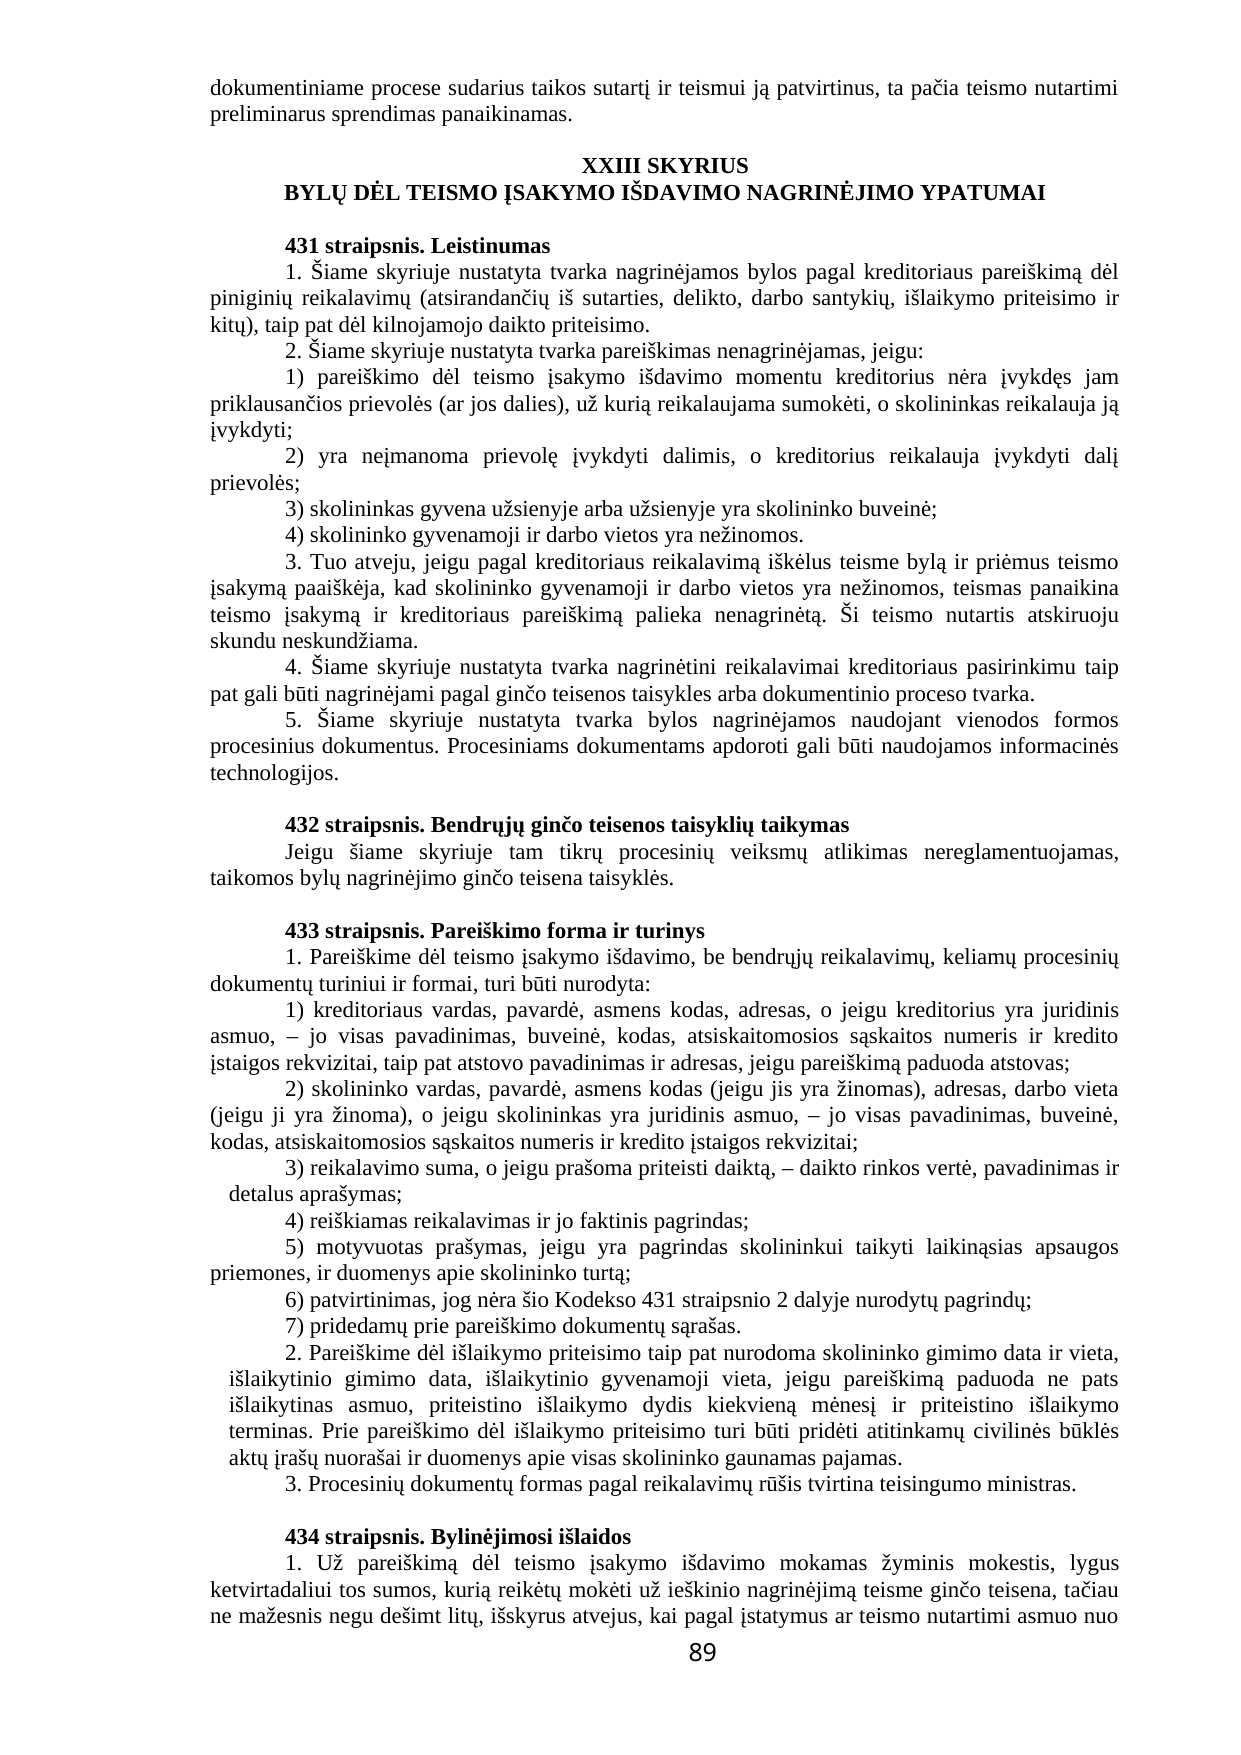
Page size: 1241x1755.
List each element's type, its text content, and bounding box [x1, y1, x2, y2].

text 432 straipsnis. Bendrųjų ginčo teisenos taisyklių taikymas [210, 811, 1120, 838]
text Jeigu šiame skyriuje tam tikrų procesinių veiksmų atlikimas nereglamentuojamas, taikomos bylų nagrinėjimo ginčo teisena taisyklės. [210, 838, 1120, 891]
text 7) pridedamų prie pareiškimo dokumentų sąrašas. [229, 1312, 1120, 1338]
subtitle BYLŲ DĖL TEISMO ĮSAKYMO IŠDAVIMO NAGRINĖJIMO YPATUMAI [210, 179, 1120, 205]
text 2) skolininko vardas, pavardė, asmens kodas (jeigu jis yra žinomas), adresas, darbo vieta (jeigu ji yra žinoma), o jeigu skolininkas yra juridinis asmuo, – jo visas pavadinimas, buveinė, kodas, atsiskaitomosios sąskaitos numeris ir kredito įstaigos rekvizitai; [210, 1075, 1120, 1154]
text 2. Pareiškime dėl išlaikymo priteisimo taip pat nurodoma skolininko gimimo data ir vieta, išlaikytinio gimimo data, išlaikytinio gyvenamoji vieta, jeigu pareiškimą paduoda ne pats išlaikytinas asmuo, priteistino išlaikymo dydis kiekvieną mėnesį ir priteistino išlaikymo terminas. Prie pareiškimo dėl išlaikymo priteisimo turi būti pridėti atitinkamų civilinės būklės aktų įrašų nuorašai ir duomenys apie visas skolininko gaunamas pajamas. [229, 1338, 1120, 1470]
text 4) skolininko gyvenamoji ir darbo vietos yra nežinomos. [210, 522, 1120, 548]
text 1) kreditoriaus vardas, pavardė, asmens kodas, adresas, o jeigu kreditorius yra juridinis asmuo, – jo visas pavadinimas, buveinė, kodas, atsiskaitomosios sąskaitos numeris ir kredito įstaigos rekvizitai, taip pat atstovo pavadinimas ir adresas, jeigu pareiškimą paduoda atstovas; [210, 996, 1120, 1075]
text 1. Šiame skyriuje nustatyta tvarka nagrinėjamos bylos pagal kreditoriaus pareiškimą dėl piniginių reikalavimų (atsirandančių iš sutarties, delikto, darbo santykių, išlaikymo priteisimo ir kitų), taip pat dėl kilnojamojo daikto priteisimo. [210, 258, 1120, 337]
text 3) skolininkas gyvena užsienyje arba užsienyje yra skolininko buveinė; [210, 495, 1120, 522]
text 5) motyvuotas prašymas, jeigu yra pagrindas skolininkui taikyti laikinąsias apsaugos priemones, ir duomenys apie skolininko turtą; [210, 1233, 1120, 1286]
text 1. Už pareiškimą dėl teismo įsakymo išdavimo mokamas žyminis mokestis, lygus ketvirtadaliui tos sumos, kurią reikėtų mokėti už ieškinio nagrinėjimą teisme ginčo teisena, tačiau ne mažesnis negu dešimt litų, išskyrus atvejus, kai pagal įstatymus ar teismo nutartimi asmuo nuo [210, 1549, 1120, 1628]
text 3) reikalavimo suma, o jeigu prašoma priteisti daiktą, – daikto rinkos vertė, pavadinimas ir detalus aprašymas; [229, 1154, 1120, 1207]
text 5. Šiame skyriuje nustatyta tvarka bylos nagrinėjamos naudojant vienodos formos procesinius dokumentus. Procesiniams dokumentams apdoroti gali būti naudojamos informacinės technologijos. [210, 706, 1120, 785]
text 4) reiškiamas reikalavimas ir jo faktinis pagrindas; [210, 1207, 1120, 1233]
text 434 straipsnis. Bylinėjimosi išlaidos [210, 1523, 1120, 1549]
text 3. Tuo atveju, jeigu pagal kreditoriaus reikalavimą iškėlus teisme bylą ir priėmus teismo įsakymą paaiškėja, kad skolininko gyvenamoji ir darbo vietos yra nežinomos, teismas panaikina teismo įsakymą ir kreditoriaus pareiškimą palieka nenagrinėtą. Ši teismo nutartis atskiruoju skundu neskundžiama. [210, 548, 1120, 653]
text 4. Šiame skyriuje nustatyta tvarka nagrinėtini reikalavimai kreditoriaus pasirinkimu taip pat gali būti nagrinėjami pagal ginčo teisenos taisykles arba dokumentinio proceso tvarka. [210, 653, 1120, 706]
text 431 straipsnis. Leistinumas [210, 232, 1120, 258]
text dokumentiniame procese sudarius taikos sutartį ir teismui ją patvirtinus, ta pačia teismo nutartimi preliminarus sprendimas panaikinamas. [210, 73, 1120, 126]
subtitle XXIII skyrius [210, 153, 1120, 179]
text 3. Procesinių dokumentų formas pagal reikalavimų rūšis tvirtina teisingumo ministras. [210, 1470, 1120, 1497]
text 1. Pareiškime dėl teismo įsakymo išdavimo, be bendrųjų reikalavimų, keliamų procesinių dokumentų turiniui ir formai, turi būti nurodyta: [210, 943, 1120, 996]
text 2. Šiame skyriuje nustatyta tvarka pareiškimas nenagrinėjamas, jeigu: [210, 337, 1120, 363]
text 1) pareiškimo dėl teismo įsakymo išdavimo momentu kreditorius nėra įvykdęs jam priklausančios prievolės (ar jos dalies), už kurią reikalaujama sumokėti, o skolininkas reikalauja ją įvykdyti; [210, 363, 1120, 442]
text 2) yra neįmanoma prievolę įvykdyti dalimis, o kreditorius reikalauja įvykdyti dalį prievolės; [210, 442, 1120, 495]
text 433 straipsnis. Pareiškimo forma ir turinys [210, 917, 1120, 943]
text 6) patvirtinimas, jog nėra šio Kodekso 431 straipsnio 2 dalyje nurodytų pagrindų; [210, 1286, 1120, 1312]
